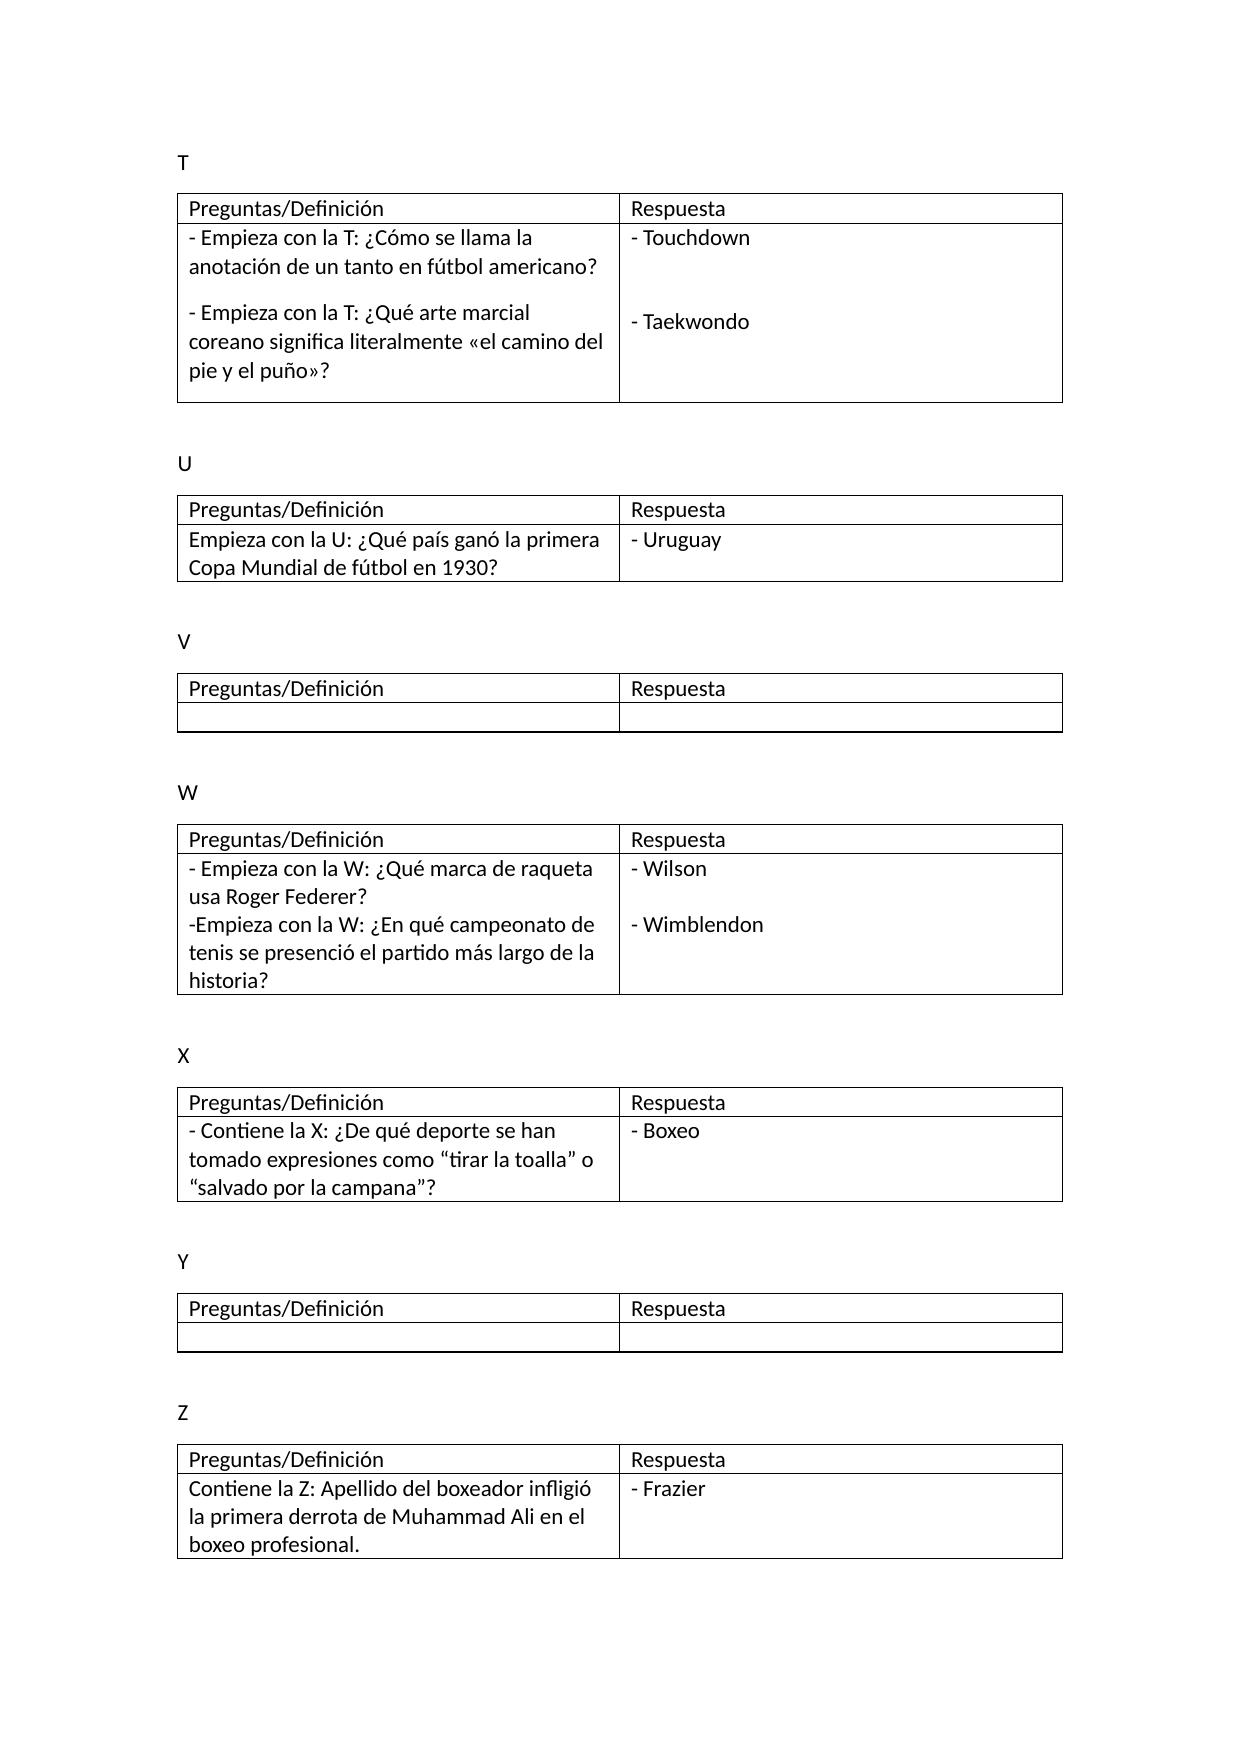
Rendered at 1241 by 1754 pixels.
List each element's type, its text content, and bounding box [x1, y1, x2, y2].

text W [177, 778, 1063, 806]
table_cell - Empieza con la W: ¿Qué marca de raqueta usa Roger Federer? -Empieza con la W: ¿En qué campeonato de tenis se presenció el partido más largo de la historia? [178, 854, 619, 994]
text Y [177, 1247, 1063, 1276]
table_header Respuesta [620, 1445, 1062, 1473]
table_header Preguntas/Definición [178, 825, 619, 853]
table_header Preguntas/Definición [178, 674, 619, 702]
table_header Respuesta [620, 825, 1062, 853]
table_cell [178, 1323, 619, 1351]
table_cell - Frazier [620, 1474, 1062, 1558]
table_header Preguntas/Definición [178, 194, 619, 222]
table_header Respuesta [620, 496, 1062, 524]
table_cell [620, 703, 1062, 731]
table_cell [620, 1323, 1062, 1351]
table_header Respuesta [620, 1294, 1062, 1322]
table_cell - Contiene la X: ¿De qué deporte se han tomado expresiones como “tirar la toalla” o “salvado por la campana”? [178, 1117, 619, 1201]
table_header Preguntas/Definición [178, 1294, 619, 1322]
table_header Preguntas/Definición [178, 1088, 619, 1116]
text Z [177, 1398, 1063, 1426]
table_header Preguntas/Definición [178, 1445, 619, 1473]
table_cell [178, 703, 619, 731]
table_cell Contiene la Z: Apellido del boxeador infligió la primera derrota de Muhammad Ali en el boxeo profesional. [178, 1474, 619, 1558]
text X [177, 1041, 1063, 1069]
table_cell - Empieza con la T: ¿Cómo se llama la anotación de un tanto en fútbol americano? - Empieza con la T: ¿Qué arte marcial coreano significa literalmente «el camino del pie y el puño»? [178, 224, 619, 402]
table_header Respuesta [620, 1088, 1062, 1116]
table_cell - Uruguay [620, 525, 1062, 581]
table_header Respuesta [620, 674, 1062, 702]
table_header Respuesta [620, 194, 1062, 222]
table_cell - Wilson - Wimblendon [620, 854, 1062, 994]
text V [177, 627, 1063, 656]
text T [177, 148, 1063, 176]
table_header Preguntas/Definición [178, 496, 619, 524]
table_cell Empieza con la U: ¿Qué país ganó la primera Copa Mundial de fútbol en 1930? [178, 525, 619, 581]
text U [177, 449, 1063, 477]
table_cell - Touchdown - Taekwondo [620, 224, 1062, 402]
table_cell - Boxeo [620, 1117, 1062, 1201]
